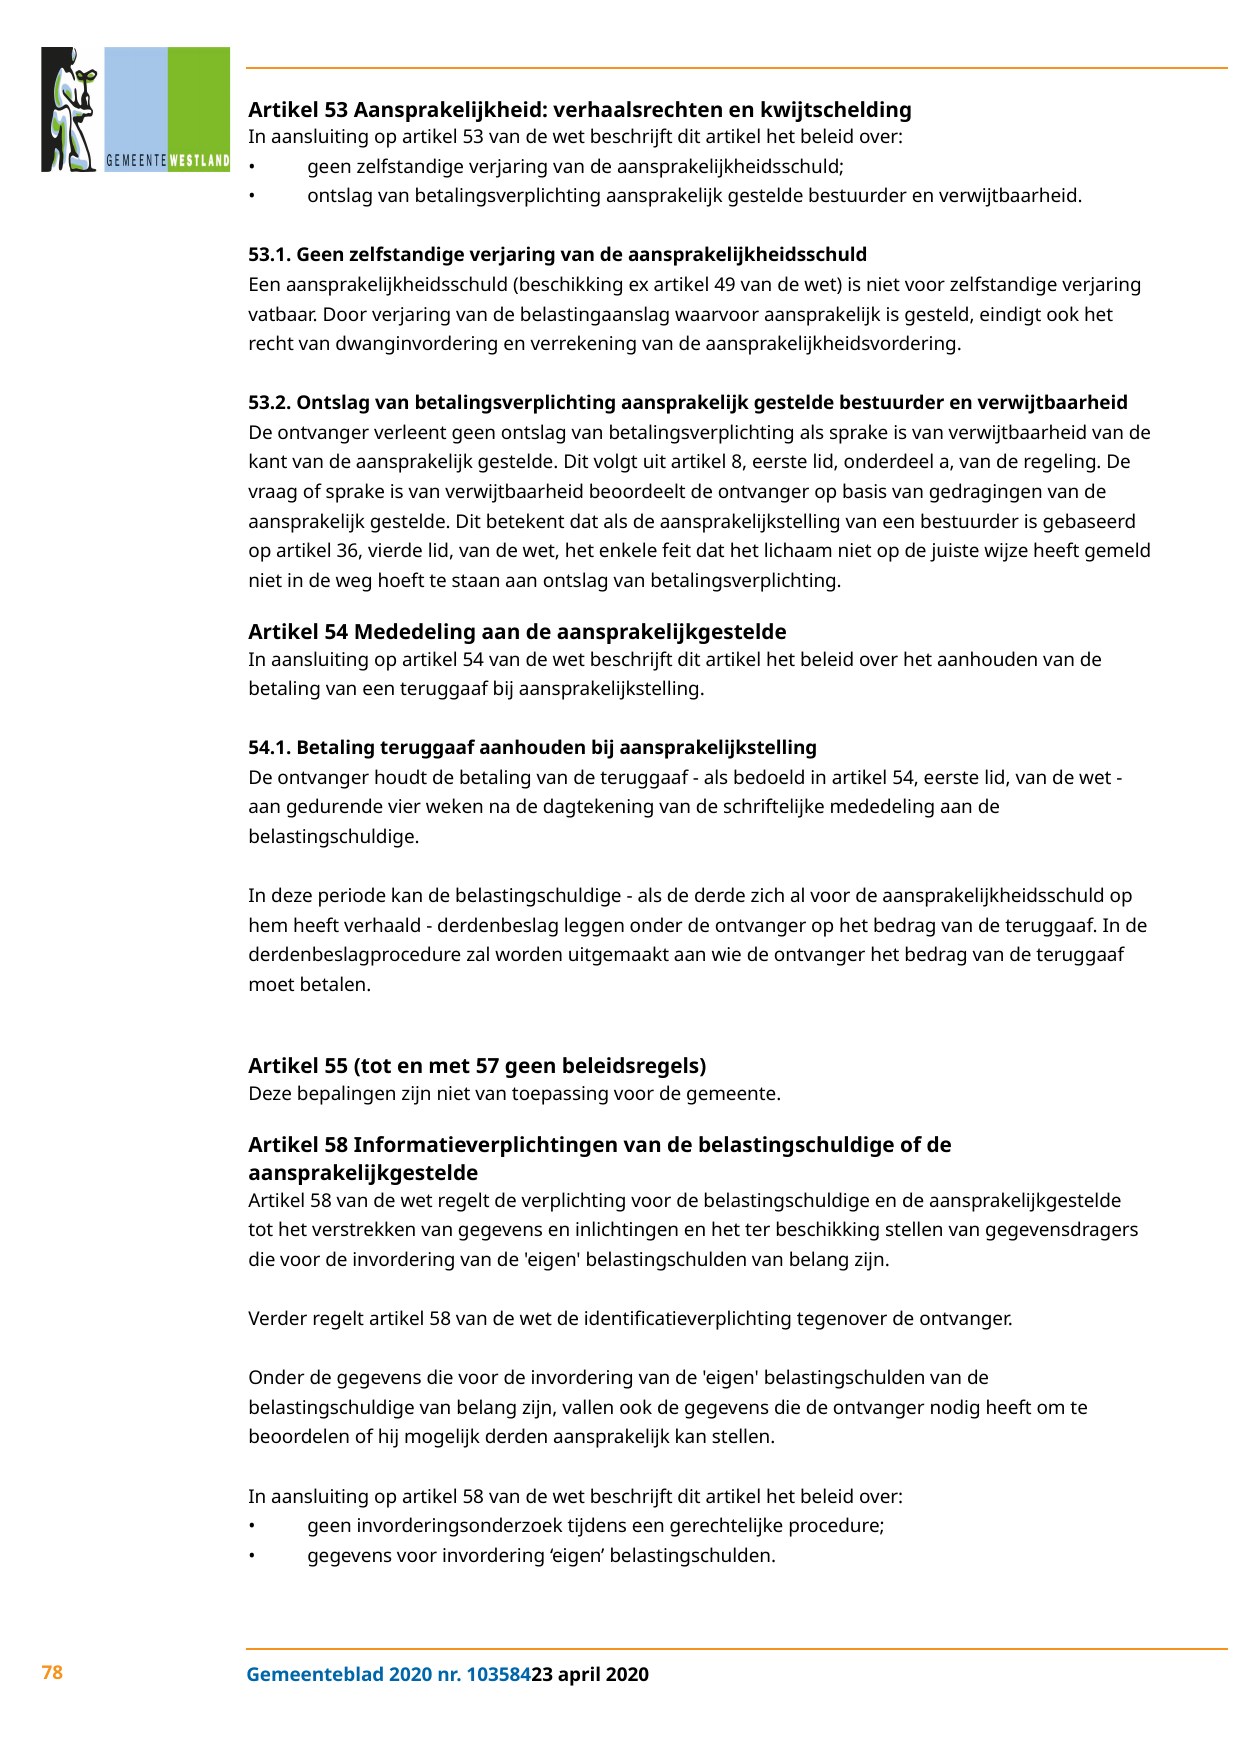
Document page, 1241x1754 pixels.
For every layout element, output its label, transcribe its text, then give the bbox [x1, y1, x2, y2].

text Deze bepalingen zijn niet van toepassing voor de gemeente. [248, 1080, 1152, 1105]
text Artikel 58 Informatieverplichtingen van de belastingschuldige of de aansprakelijkgestelde [248, 1130, 1152, 1187]
list gegevens voor invordering ‘eigen’ belastingschulden. [248, 1542, 1152, 1568]
text Artikel 58 van de wet regelt de verplichting voor de belastingschuldige en de aansprakelijkgestelde tot het verstrekken van gegevens en inlichtingen en het ter beschikking stellen van gegevensdragers die voor de invordering van de 'eigen' belastingschulden van belang zijn. [248, 1187, 1152, 1272]
text In aansluiting op artikel 54 van de wet beschrijft dit artikel het beleid over het aanhouden van de betaling van een teruggaaf bij aansprakelijkstelling. [248, 646, 1152, 701]
list geen zelfstandige verjaring van de aansprakelijkheidsschuld; [248, 153, 1152, 178]
list ontslag van betalingsverplichting aansprakelijk gestelde bestuurder en verwijtbaarheid. [248, 182, 1152, 208]
text Artikel 53 Aansprakelijkheid: verhaalsrechten en kwijtschelding [248, 95, 1152, 123]
text De ontvanger houdt de betaling van de teruggaaf - als bedoeld in artikel 54, eerste lid, van de wet - aan gedurende vier weken na de dagtekening van de schriftelijke mededeling aan de belastingschuldige. [248, 764, 1152, 849]
text Een aansprakelijkheidsschuld (beschikking ex artikel 49 van de wet) is niet voor zelfstandige verjaring vatbaar. Door verjaring van de belastingaanslag waarvoor aansprakelijk is gesteld, eindigt ook het recht van dwanginvordering en verrekening van de aansprakelijkheidsvordering. [248, 271, 1152, 356]
text Artikel 54 Mededeling aan de aansprakelijkgestelde [248, 617, 1152, 646]
picture [41, 47, 231, 172]
text In deze periode kan de belastingschuldige - als de derde zich al voor de aansprakelijkheidsschuld op hem heeft verhaald - derdenbeslag leggen onder de ontvanger op het bedrag van de teruggaaf. In de derdenbeslagprocedure zal worden uitgemaakt aan wie de ontvanger het bedrag van de teruggaaf moet betalen. [248, 882, 1152, 997]
text In aansluiting op artikel 53 van de wet beschrijft dit artikel het beleid over: [248, 123, 1152, 149]
text Verder regelt artikel 58 van de wet de identificatieverplichting tegenover de ontvanger. [248, 1305, 1152, 1331]
text 53.1. Geen zelfstandige verjaring van de aansprakelijkheidsschuld [248, 242, 1152, 267]
text De ontvanger verleent geen ontslag van betalingsverplichting als sprake is van verwijtbaarheid van de kant van de aansprakelijk gestelde. Dit volgt uit artikel 8, eerste lid, onderdeel a, van de regeling. De vraag of sprake is van verwijtbaarheid beoordeelt de ontvanger op basis van gedragingen van de aansprakelijk gestelde. Dit betekent dat als de aansprakelijkstelling van een bestuurder is gebaseerd op artikel 36, vierde lid, van de wet, het enkele feit dat het lichaam niet op de juiste wijze heeft gemeld niet in de weg hoeft te staan aan ontslag van betalingsverplichting. [248, 419, 1152, 593]
text 53.2. Ontslag van betalingsverplichting aansprakelijk gestelde bestuurder en verwijtbaarheid [248, 389, 1152, 415]
text Onder de gegevens die voor de invordering van de 'eigen' belastingschulden van de belastingschuldige van belang zijn, vallen ook de gegevens die de ontvanger nodig heeft om te beoordelen of hij mogelijk derden aansprakelijk kan stellen. [248, 1364, 1152, 1449]
list geen invorderingsonderzoek tijdens een gerechtelijke procedure; [248, 1512, 1152, 1538]
text 54.1. Betaling teruggaaf aanhouden bij aansprakelijkstelling [248, 734, 1152, 760]
text Artikel 55 (tot en met 57 geen beleidsregels) [248, 1051, 1152, 1080]
text In aansluiting op artikel 58 van de wet beschrijft dit artikel het beleid over: [248, 1483, 1152, 1508]
